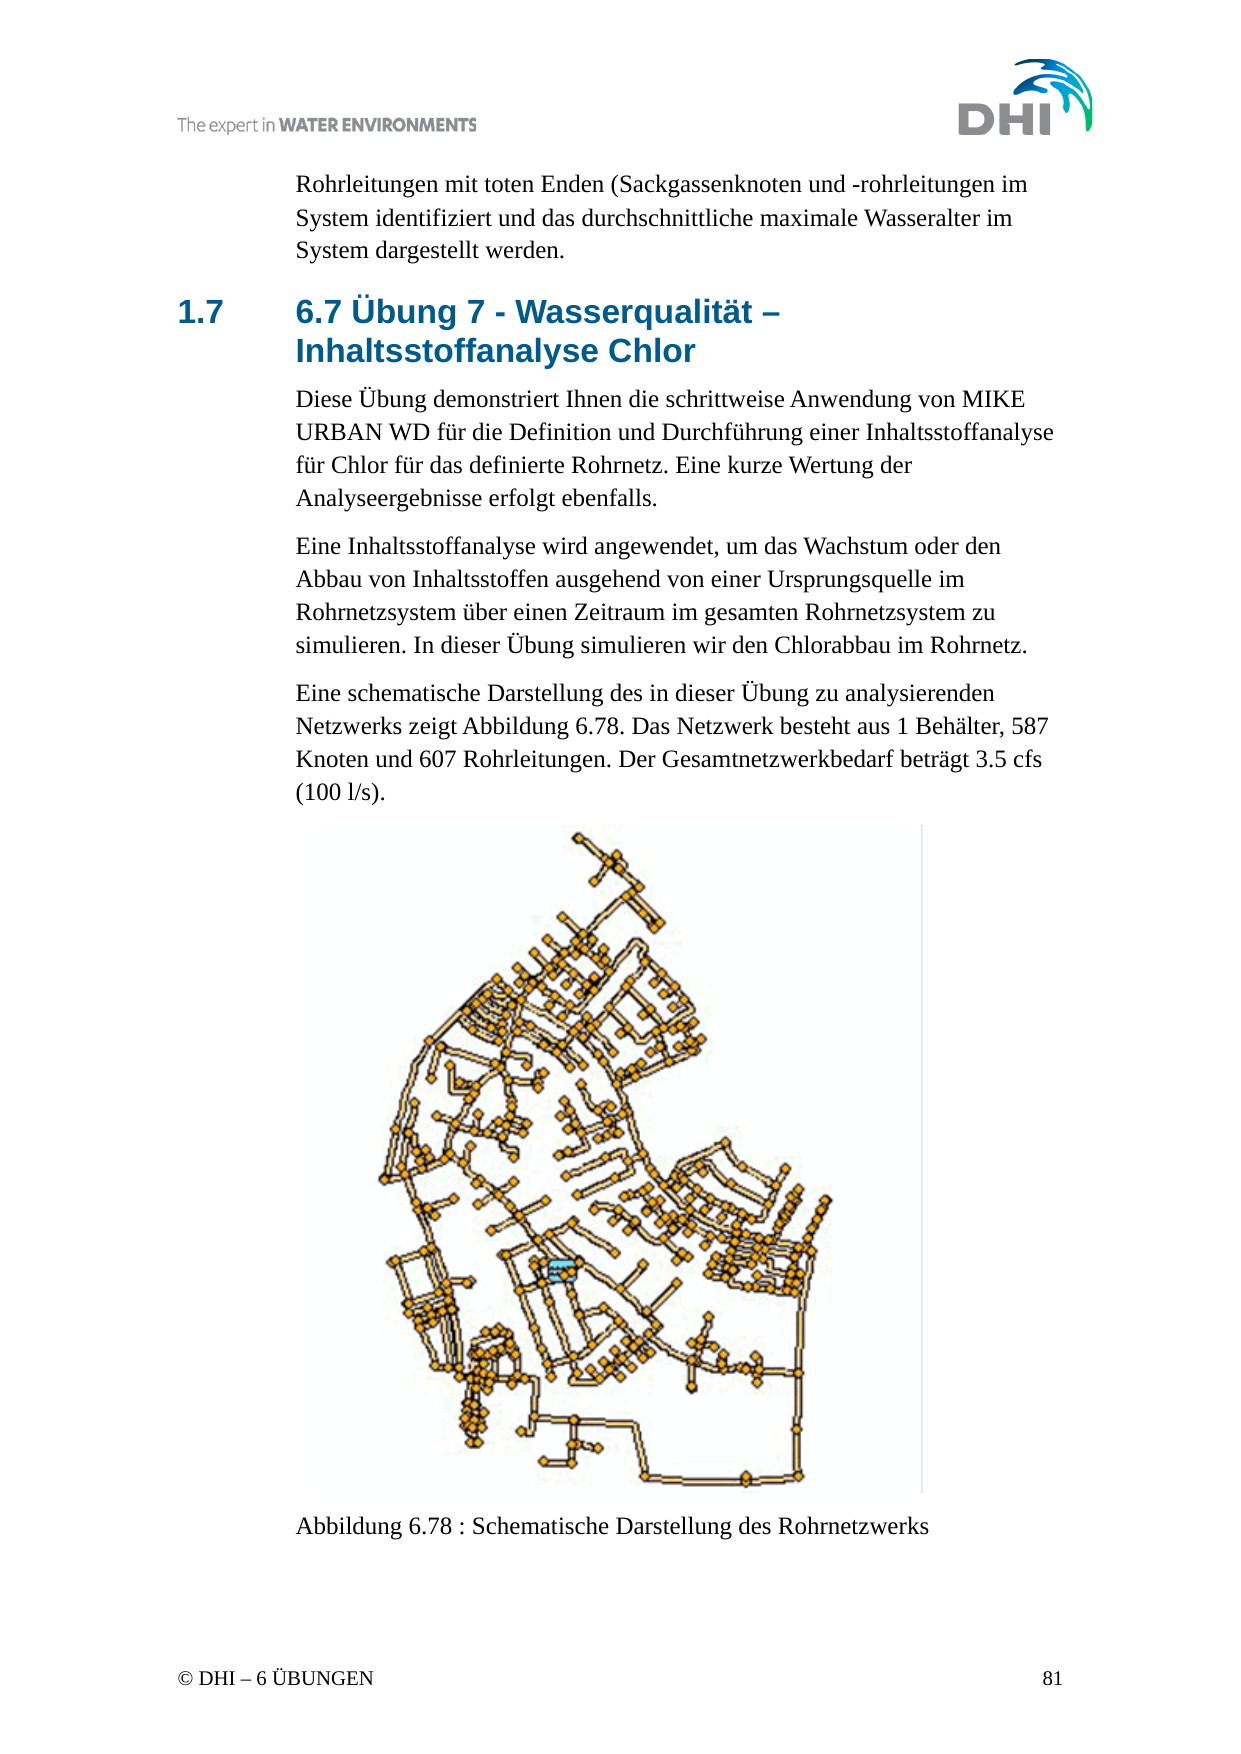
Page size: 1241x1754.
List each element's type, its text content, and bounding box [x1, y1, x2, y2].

picture [307, 825, 923, 1493]
text Eine schematische Darstellung des in dieser Übung zu analysierenden Netzwerks zeigt Abbildung 6.78. Das Netzwerk besteht aus 1 Behälter, 587 Knoten und 607 Rohrleitungen. Der Gesamtnetzwerkbedarf beträgt 3.5 cfs (100 l/s). [295, 678, 1063, 806]
text Diese Übung demonstriert Ihnen die schrittweise Anwendung von MIKE URBAN WD für die Definition und Durchführung einer Inhaltsstoffanalyse für Chlor für das definierte Rohrnetz. Eine kurze Wertung der Analyseergebnisse erfolgt ebenfalls. [295, 384, 1063, 512]
text Abbildung 6.78 : Schematische Darstellung des Rohrnetzwerks [295, 1511, 1063, 1540]
picture [177, 117, 477, 135]
text Eine Inhaltsstoffanalyse wird angewendet, um das Wachstum oder den Abbau von Inhaltsstoffen ausgehend von einer Ursprungsquelle im Rohrnetzsystem über einen Zeitraum im gesamten Rohrnetzsystem zu simulieren. In dieser Übung simulieren wir den Chlorabbau im Rohrnetz. [295, 531, 1063, 659]
text Rohrleitungen mit toten Enden (Sackgassenknoten und -rohrleitungen im System identifiziert und das durchschnittliche maximale Wasseralter im System dargestellt werden. [295, 169, 1063, 264]
subtitle 6.7 Übung 7 - Wasserqualität – Inhaltsstoffanalyse Chlor [177, 292, 1063, 369]
picture [958, 59, 1093, 135]
